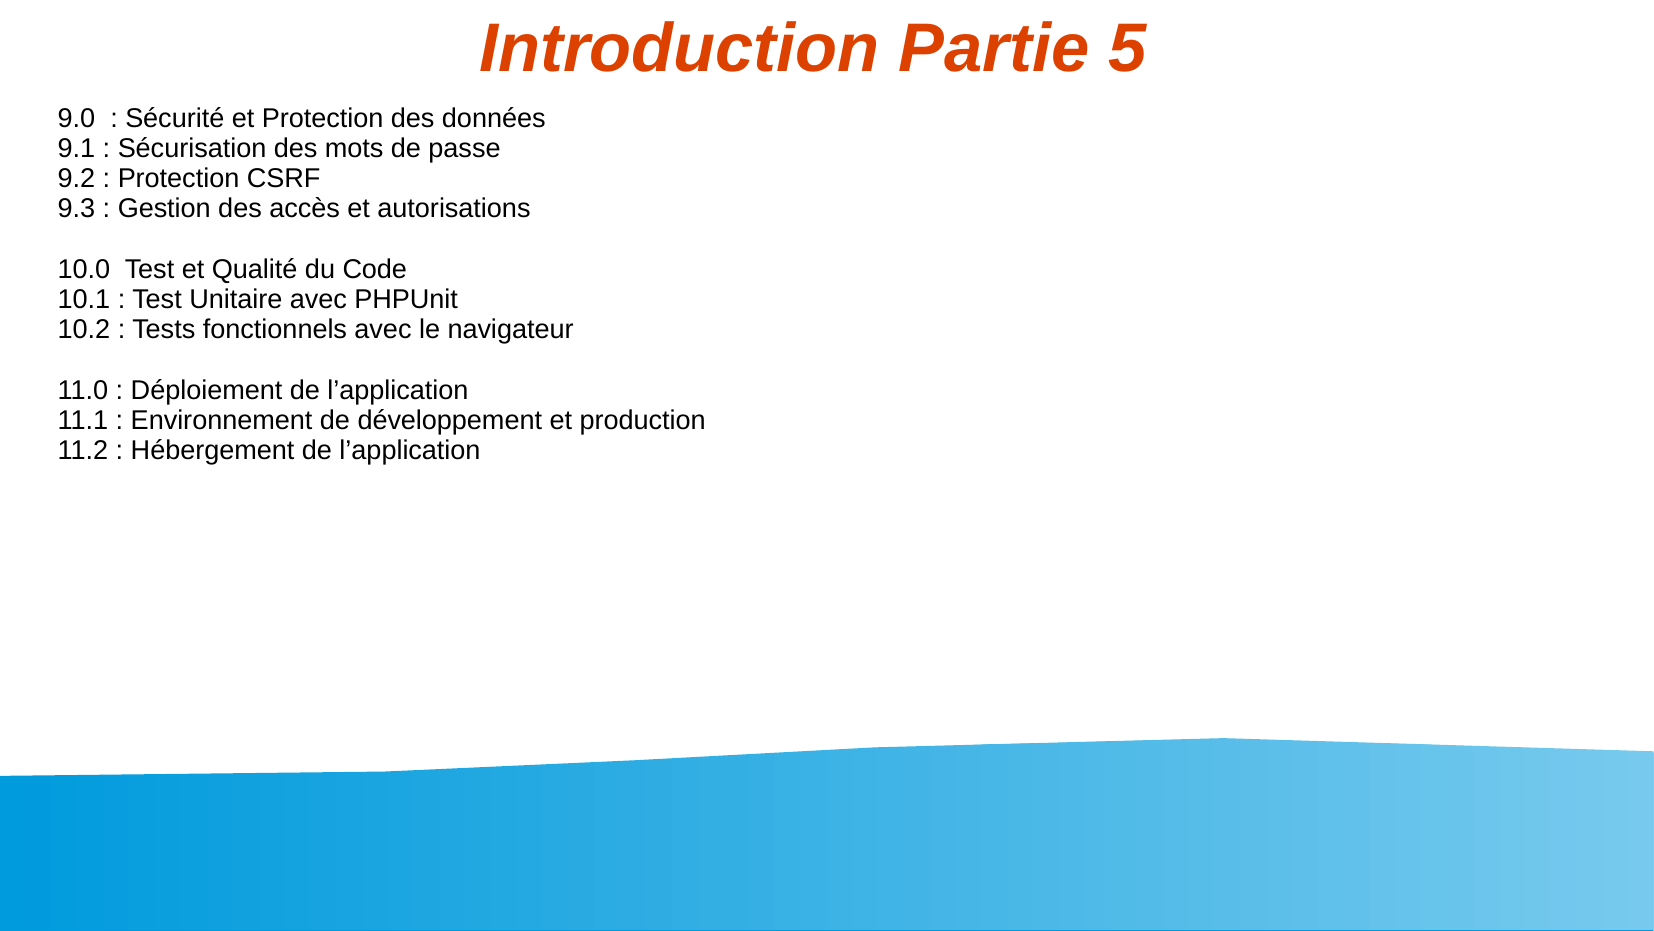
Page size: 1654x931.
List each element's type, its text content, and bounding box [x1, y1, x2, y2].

title Introduction Partie 5 [75, 0, 1552, 137]
text_box 9.0 : Sécurité et Protection des données 9.1 : Sécurisation des mots de passe 9.2 : Protection CSRF 9.3 : Gestion des accès et autorisations 10.0 Test et Qualité du Code 10.1 : Test Unitaire avec PHPUnit 10.2 : Tests fonctionnels avec le navigateur 11.0 : Déploiement de l’application 11.1 : Environnement de développement et production 11.2 : Hébergement de l’application [42, 95, 1128, 698]
